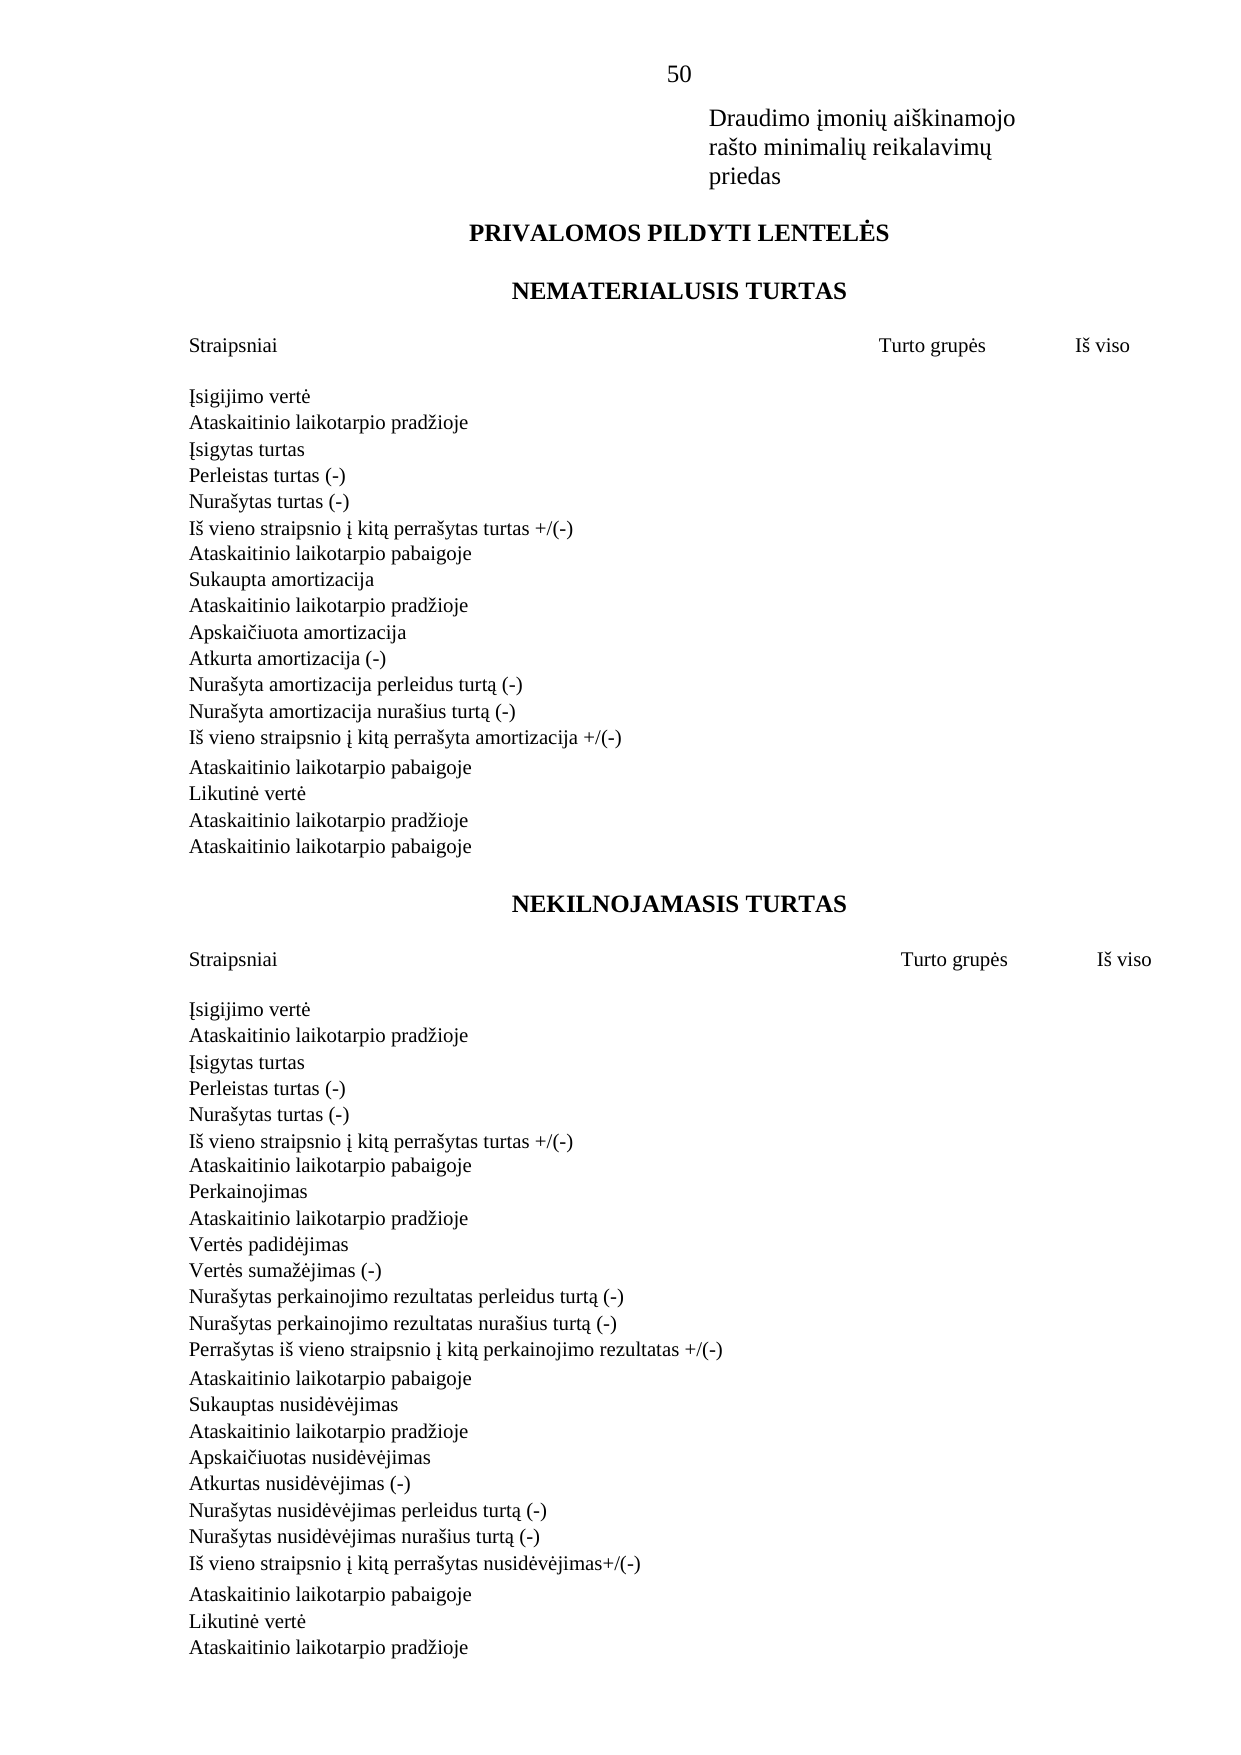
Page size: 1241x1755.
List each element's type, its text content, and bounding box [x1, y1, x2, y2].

table_cell [933, 360, 998, 384]
table_cell [1002, 1419, 1085, 1445]
table_cell [943, 1285, 1002, 1311]
table_header Turto grupės [889, 946, 1085, 973]
table_cell Likutinė vertė [177, 1609, 889, 1635]
table_header Straipsniai [177, 946, 889, 997]
table_cell [1002, 1609, 1085, 1635]
table_cell [889, 1471, 942, 1498]
table_cell [933, 834, 998, 860]
table_cell Atkurtas nusidėvėjimas (-) [177, 1471, 889, 1498]
table_cell [998, 516, 1064, 541]
table_cell [998, 646, 1064, 672]
table_cell [889, 1550, 942, 1582]
table_cell [1064, 410, 1181, 437]
table_cell [889, 1311, 942, 1337]
table_cell [1085, 1076, 1181, 1102]
table_cell [933, 699, 998, 725]
table_cell [943, 1102, 1002, 1129]
text PRIVALOMOS PILDYTI LENTELĖS [177, 218, 1181, 247]
table_cell [933, 725, 998, 755]
table_cell [1064, 593, 1181, 620]
table_cell [868, 541, 933, 567]
table_cell [998, 808, 1064, 834]
table_cell [889, 1258, 942, 1284]
table_cell [943, 1311, 1002, 1337]
table_cell [943, 973, 1002, 997]
text Draudimo įmonių aiškinamojo [709, 103, 1181, 132]
table_cell [889, 1102, 942, 1129]
table_cell [943, 1550, 1002, 1582]
table_cell [998, 834, 1064, 860]
table_cell [1064, 646, 1181, 672]
table_cell [1064, 725, 1181, 755]
table_cell Perrašytas iš vieno straipsnio į kitą perkainojimo rezultatas +/(-) [177, 1337, 889, 1366]
table_cell [933, 673, 998, 699]
table_cell [1064, 516, 1181, 541]
table_cell [933, 620, 998, 646]
table_cell Apskaičiuotas nusidėvėjimas [177, 1445, 889, 1471]
table_cell [943, 1232, 1002, 1258]
table_cell [1002, 1076, 1085, 1102]
table_cell [889, 1050, 942, 1076]
table_cell [1085, 1498, 1181, 1524]
table_cell [889, 1337, 942, 1366]
table_cell [889, 1609, 942, 1635]
table_cell Iš vieno straipsnio į kitą perrašyta amortizacija +/(-) [177, 725, 867, 755]
table_cell [889, 1445, 942, 1471]
table_cell Įsigytas turtas [177, 1050, 889, 1076]
table_cell [1085, 1179, 1181, 1205]
table_header Straipsniai [177, 334, 867, 384]
table_cell [1002, 1205, 1085, 1232]
table_cell Ataskaitinio laikotarpio pradžioje [177, 1635, 889, 1661]
table_cell [1064, 673, 1181, 699]
table_cell [1085, 1129, 1181, 1153]
table_cell [998, 489, 1064, 516]
table_cell [1064, 834, 1181, 860]
table_cell [998, 437, 1064, 463]
table_cell [998, 567, 1064, 593]
table_cell Ataskaitinio laikotarpio pabaigoje [177, 1366, 889, 1392]
table_cell [1085, 1153, 1181, 1179]
table_cell [998, 541, 1064, 567]
table_cell [998, 620, 1064, 646]
table_cell [933, 410, 998, 437]
table_cell [1085, 1366, 1181, 1392]
table_cell Sukaupta amortizacija [177, 567, 867, 593]
table_cell [1085, 1445, 1181, 1471]
table_cell [943, 1445, 1002, 1471]
table_cell [868, 808, 933, 834]
table_cell [1064, 463, 1181, 489]
table_cell [933, 593, 998, 620]
table_cell [933, 489, 998, 516]
table_cell Ataskaitinio laikotarpio pradžioje [177, 1023, 889, 1049]
table_cell Iš vieno straipsnio į kitą perrašytas turtas +/(-) [177, 1129, 889, 1153]
table_cell [889, 973, 942, 997]
table_cell [998, 781, 1064, 807]
table_cell [1085, 1471, 1181, 1498]
table_cell Ataskaitinio laikotarpio pabaigoje [177, 1153, 889, 1179]
table_cell [933, 541, 998, 567]
table_cell [868, 755, 933, 781]
table_cell [1085, 1023, 1181, 1049]
table_cell [889, 1232, 942, 1258]
table_cell [868, 673, 933, 699]
table_cell [868, 725, 933, 755]
table_cell [1002, 1232, 1085, 1258]
table_cell [889, 1023, 942, 1049]
table_cell [998, 360, 1064, 384]
table_cell [1085, 1583, 1181, 1609]
table_cell Apskaičiuota amortizacija [177, 620, 867, 646]
table_cell [1002, 1392, 1085, 1419]
table_cell [868, 834, 933, 860]
table_cell Ataskaitinio laikotarpio pabaigoje [177, 1583, 889, 1609]
table_cell Ataskaitinio laikotarpio pradžioje [177, 1419, 889, 1445]
table_cell Perleistas turtas (-) [177, 463, 867, 489]
table_cell [1085, 1232, 1181, 1258]
table_cell [1085, 1392, 1181, 1419]
table_cell [943, 1635, 1002, 1661]
table_cell Likutinė vertė [177, 781, 867, 807]
table_cell [868, 516, 933, 541]
table_cell Iš vieno straipsnio į kitą perrašytas nusidėvėjimas+/(-) [177, 1550, 889, 1582]
table_cell [933, 808, 998, 834]
table_cell [868, 646, 933, 672]
table_cell Vertės sumažėjimas (-) [177, 1258, 889, 1284]
table_cell Vertės padidėjimas [177, 1232, 889, 1258]
table_cell [943, 1524, 1002, 1550]
table_cell [1064, 437, 1181, 463]
table_cell [1002, 1471, 1085, 1498]
table_cell [1064, 781, 1181, 807]
table_cell [889, 1205, 942, 1232]
table_cell [1064, 489, 1181, 516]
table_cell [889, 997, 942, 1023]
table_cell Nurašytas nusidėvėjimas nurašius turtą (-) [177, 1524, 889, 1550]
table_cell [943, 1153, 1002, 1179]
table_cell Ataskaitinio laikotarpio pradžioje [177, 410, 867, 437]
table_cell [998, 755, 1064, 781]
table_cell Nurašytas perkainojimo rezultatas perleidus turtą (-) [177, 1285, 889, 1311]
table_cell [933, 781, 998, 807]
table_cell [1064, 808, 1181, 834]
text NEKILNOJAMASIS TURTAS [177, 889, 1181, 918]
table_cell [1064, 567, 1181, 593]
table_cell [943, 1583, 1002, 1609]
table_cell Iš vieno straipsnio į kitą perrašytas turtas +/(-) [177, 516, 867, 541]
table_cell [933, 646, 998, 672]
table_cell [933, 567, 998, 593]
table_cell [1085, 1524, 1181, 1550]
table_cell [868, 593, 933, 620]
table_cell [889, 1179, 942, 1205]
table_cell [1064, 755, 1181, 781]
table_cell [1002, 1524, 1085, 1550]
table_cell [1002, 1153, 1085, 1179]
table_cell [943, 1258, 1002, 1284]
table_cell [1085, 1050, 1181, 1076]
table_cell [868, 781, 933, 807]
text rašto minimalių reikalavimų [177, 132, 1181, 161]
table_cell [868, 360, 933, 384]
table_cell Atkurta amortizacija (-) [177, 646, 867, 672]
table_cell [1002, 1179, 1085, 1205]
table_cell [889, 1635, 942, 1661]
table_cell [889, 1285, 942, 1311]
table_cell [868, 410, 933, 437]
table_cell [998, 463, 1064, 489]
table_cell [889, 1366, 942, 1392]
table_cell [1002, 1023, 1085, 1049]
table_cell [889, 1583, 942, 1609]
table_header Turto grupės [868, 334, 1064, 360]
table_cell [1002, 1583, 1085, 1609]
table_cell [943, 1471, 1002, 1498]
table_cell [1085, 1337, 1181, 1366]
table_cell [943, 1419, 1002, 1445]
table_cell [1002, 1311, 1085, 1337]
table_cell [1085, 1285, 1181, 1311]
table_cell [933, 755, 998, 781]
table_cell [943, 1366, 1002, 1392]
table_cell [998, 410, 1064, 437]
table_cell Ataskaitinio laikotarpio pabaigoje [177, 541, 867, 567]
table_header Iš viso [1085, 946, 1181, 997]
table_cell [943, 1179, 1002, 1205]
table_cell [1085, 1419, 1181, 1445]
table_cell [1085, 1205, 1181, 1232]
table_cell [889, 1419, 942, 1445]
table_cell [943, 997, 1002, 1023]
table_cell [1002, 1366, 1085, 1392]
table_cell [868, 489, 933, 516]
text priedas [177, 161, 1181, 190]
table_cell Įsigijimo vertė [177, 997, 889, 1023]
table_cell Nurašytas perkainojimo rezultatas nurašius turtą (-) [177, 1311, 889, 1337]
table_cell [889, 1076, 942, 1102]
table_cell [1085, 1311, 1181, 1337]
table_cell Nurašyta amortizacija nurašius turtą (-) [177, 699, 867, 725]
table_cell [868, 384, 933, 410]
table_cell [868, 463, 933, 489]
table_cell [943, 1337, 1002, 1366]
table_cell [933, 516, 998, 541]
table_cell [998, 699, 1064, 725]
table_cell [1064, 620, 1181, 646]
table_cell [1002, 1258, 1085, 1284]
table_cell [1002, 973, 1085, 997]
table_cell [1085, 1635, 1181, 1661]
table_cell [1085, 1550, 1181, 1582]
table_cell [1002, 1337, 1085, 1366]
table_cell [1085, 1258, 1181, 1284]
table_cell [943, 1498, 1002, 1524]
table_cell [1002, 1550, 1085, 1582]
table_cell Nurašytas turtas (-) [177, 489, 867, 516]
table_cell [998, 384, 1064, 410]
table_cell [998, 673, 1064, 699]
table_cell Ataskaitinio laikotarpio pabaigoje [177, 755, 867, 781]
table_cell [998, 593, 1064, 620]
table_header Iš viso [1064, 334, 1181, 384]
table_cell [1002, 1498, 1085, 1524]
table_cell [868, 620, 933, 646]
table_cell [943, 1050, 1002, 1076]
table_cell [1064, 541, 1181, 567]
table_cell [1002, 997, 1085, 1023]
table_cell [1002, 1050, 1085, 1076]
table_cell Įsigytas turtas [177, 437, 867, 463]
text NEMATERIALUSIS TURTAS [177, 276, 1181, 305]
table_cell Ataskaitinio laikotarpio pradžioje [177, 808, 867, 834]
table_cell Ataskaitinio laikotarpio pradžioje [177, 593, 867, 620]
table_cell [1002, 1129, 1085, 1153]
table_cell [868, 437, 933, 463]
table_cell Ataskaitinio laikotarpio pabaigoje [177, 834, 867, 860]
table_cell [889, 1392, 942, 1419]
table_cell [943, 1129, 1002, 1153]
table_cell [998, 725, 1064, 755]
table_cell [1002, 1285, 1085, 1311]
table_cell [1002, 1445, 1085, 1471]
table_cell Perkainojimas [177, 1179, 889, 1205]
table_cell Sukauptas nusidėvėjimas [177, 1392, 889, 1419]
table_cell [943, 1023, 1002, 1049]
table_cell [943, 1609, 1002, 1635]
table_cell [933, 384, 998, 410]
table_cell [889, 1153, 942, 1179]
table_cell [889, 1524, 942, 1550]
table_cell Nurašyta amortizacija perleidus turtą (-) [177, 673, 867, 699]
table_cell [868, 567, 933, 593]
table_cell [1085, 1102, 1181, 1129]
table_cell [889, 1129, 942, 1153]
table_cell [889, 1498, 942, 1524]
table_cell Ataskaitinio laikotarpio pradžioje [177, 1205, 889, 1232]
table_cell [943, 1076, 1002, 1102]
table_cell [933, 437, 998, 463]
table_cell [933, 463, 998, 489]
table_cell Perleistas turtas (-) [177, 1076, 889, 1102]
table_cell [1085, 1609, 1181, 1635]
table_cell [1064, 699, 1181, 725]
table_cell [1002, 1102, 1085, 1129]
table_cell [943, 1392, 1002, 1419]
table_cell [943, 1205, 1002, 1232]
table_cell Įsigijimo vertė [177, 384, 867, 410]
table_cell [868, 699, 933, 725]
table_cell [1064, 384, 1181, 410]
table_cell Nurašytas turtas (-) [177, 1102, 889, 1129]
table_cell Nurašytas nusidėvėjimas perleidus turtą (-) [177, 1498, 889, 1524]
table_cell [1002, 1635, 1085, 1661]
table_cell [1085, 997, 1181, 1023]
